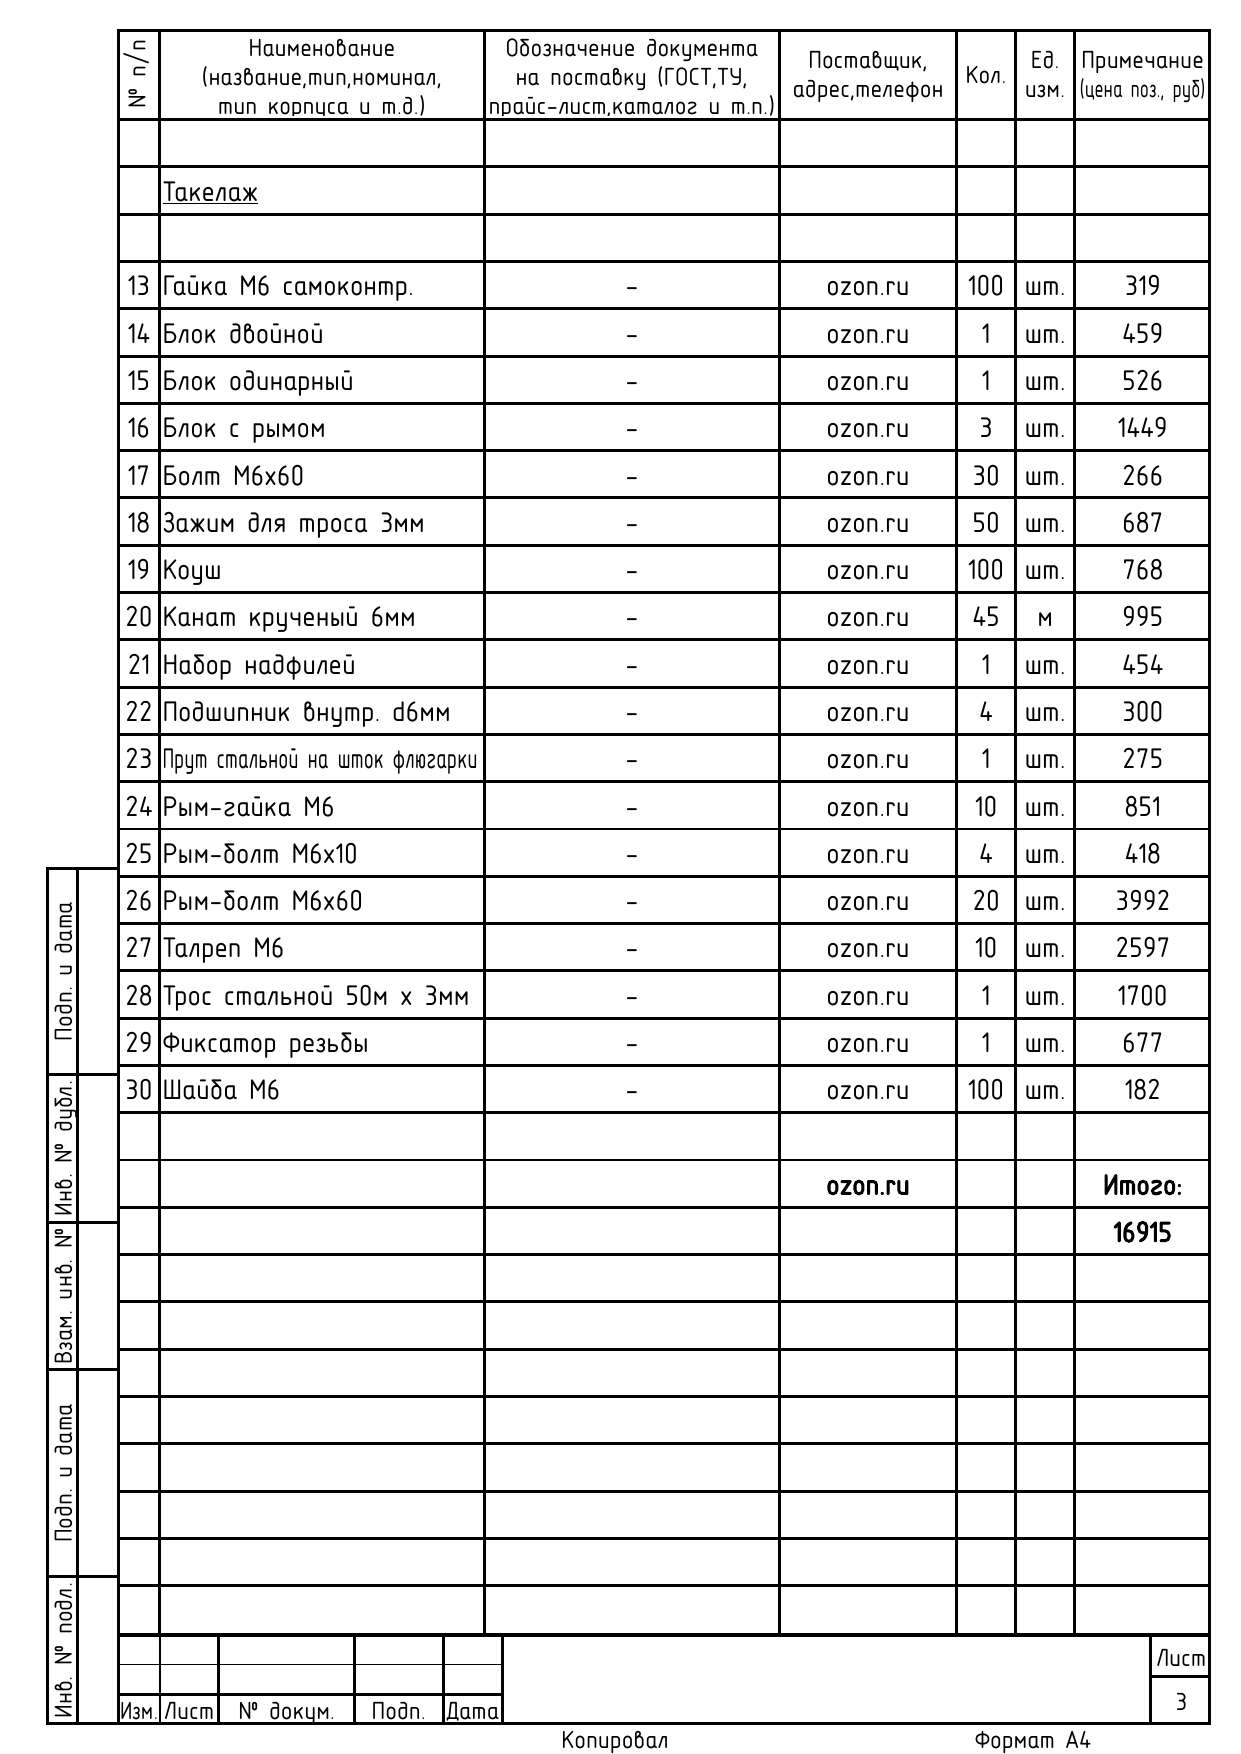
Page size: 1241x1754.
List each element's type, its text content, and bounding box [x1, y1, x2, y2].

table_cell [781, 1351, 955, 1395]
table_cell [1017, 121, 1073, 165]
table_cell - [486, 405, 778, 449]
table_cell шт. [1017, 452, 1073, 496]
table_cell [161, 1161, 483, 1206]
table_cell ozon.ru [781, 972, 955, 1017]
table_cell [486, 1114, 778, 1158]
table_cell - [486, 925, 778, 969]
table_cell Рым-болт М6х60 [161, 878, 483, 922]
table_cell Блок двойной [161, 310, 483, 354]
table_cell шт. [1017, 1020, 1073, 1064]
table_cell 45 [958, 594, 1014, 638]
table_cell шт. [1017, 736, 1073, 780]
table_cell Гайка М6 самоконтр. [161, 263, 483, 307]
table_cell [1017, 1351, 1073, 1395]
table_cell - [486, 594, 778, 638]
table_cell [958, 216, 1014, 260]
table_cell [781, 1587, 955, 1633]
table_cell [161, 1493, 483, 1537]
table_cell Трос стальной 50м x 3мм [161, 972, 483, 1017]
table_cell 3992 [1076, 878, 1211, 922]
table_cell [781, 121, 955, 165]
table_cell [161, 121, 483, 165]
table_header Примечание (цена поз., руб) [1076, 30, 1211, 118]
table_cell шт. [1017, 310, 1073, 354]
table_cell [119, 1209, 158, 1253]
table_cell ozon.ru [781, 499, 955, 544]
table_cell 100 [958, 1067, 1014, 1111]
table_cell - [486, 972, 778, 1017]
table_cell [1017, 1493, 1073, 1537]
table_cell 319 [1076, 263, 1211, 307]
table_cell [486, 216, 778, 260]
table_cell [781, 1445, 955, 1489]
table_cell 16915 [1076, 1209, 1211, 1253]
table_cell [486, 1398, 778, 1442]
table_cell 22 [118, 689, 158, 733]
table_cell [958, 1398, 1014, 1442]
table_cell ozon.ru [781, 594, 955, 638]
table_cell 29 [119, 1020, 158, 1064]
table_cell 1 [958, 358, 1014, 402]
table_cell 687 [1076, 499, 1211, 544]
table_cell [958, 1209, 1014, 1253]
table_cell шт. [1017, 689, 1073, 733]
table_cell [1076, 121, 1211, 165]
table_cell шт. [1017, 972, 1073, 1017]
table_cell 418 [1076, 830, 1211, 875]
table_cell 14 [118, 310, 158, 354]
table_cell Прут стальной на шток флюгарки [161, 736, 483, 780]
table_cell [119, 1256, 158, 1300]
table_cell ozon.ru [781, 830, 955, 875]
table_cell [119, 1493, 158, 1537]
table_cell Такелаж [161, 168, 483, 213]
table_cell 23 [118, 736, 158, 780]
table_cell [118, 121, 158, 165]
table_cell ozon.ru [781, 1067, 955, 1111]
table_cell - [486, 1020, 778, 1064]
table_cell [1017, 1445, 1073, 1489]
table_cell - [486, 358, 778, 402]
table_cell шт. [1017, 878, 1073, 922]
table_cell [119, 1398, 158, 1442]
table_cell 30 [958, 452, 1014, 496]
table_cell ozon.ru [781, 878, 955, 922]
table_cell шт. [1017, 263, 1073, 307]
table_cell [161, 216, 483, 260]
table_cell [1076, 1445, 1211, 1489]
table_cell [161, 1540, 483, 1584]
table_cell Блок с рымом [161, 405, 483, 449]
table_cell [161, 1256, 483, 1300]
table_header Кол. [958, 30, 1014, 118]
table_cell 21 [118, 641, 158, 686]
table_cell 18 [118, 499, 158, 544]
table_cell шт. [1017, 830, 1073, 875]
table_cell [958, 1493, 1014, 1537]
table_cell [781, 216, 955, 260]
table_cell шт. [1017, 1067, 1073, 1111]
table_header № п/п [118, 30, 158, 118]
table_cell - [486, 783, 778, 827]
table_cell 100 [958, 263, 1014, 307]
table_cell [1076, 216, 1211, 260]
table_cell [958, 1303, 1014, 1348]
table_cell [486, 1587, 778, 1633]
table_cell [958, 1161, 1014, 1206]
table_cell [781, 1540, 955, 1584]
table_cell 30 [119, 1067, 158, 1111]
table_cell 1 [958, 1020, 1014, 1064]
table_cell ozon.ru [781, 263, 955, 307]
table_cell 3 [958, 405, 1014, 449]
table_cell 1 [958, 641, 1014, 686]
table_cell [118, 168, 158, 213]
table_cell шт. [1017, 358, 1073, 402]
table_cell Болт М6x60 [161, 452, 483, 496]
table_cell 16 [118, 405, 158, 449]
table_cell [161, 1351, 483, 1395]
table_cell [119, 1114, 158, 1158]
table_cell ozon.ru [781, 1161, 955, 1206]
table_cell [119, 1540, 158, 1584]
table_cell Набор надфилей [161, 641, 483, 686]
table_cell [1076, 1303, 1211, 1348]
table_cell 13 [118, 263, 158, 307]
table_cell Рым-гайка М6 [161, 783, 483, 827]
table_cell ozon.ru [781, 310, 955, 354]
table_cell [781, 1114, 955, 1158]
table_cell Зажим для троса 3мм [161, 499, 483, 544]
table_cell 459 [1076, 310, 1211, 354]
table_cell [161, 1209, 483, 1253]
table_cell 17 [118, 452, 158, 496]
table_header Наименование (название,тип,номинал, тип корпуса и т.д.) [161, 30, 483, 118]
table_cell 26 [119, 878, 158, 922]
table_cell Блок одинарный [161, 358, 483, 402]
table_cell [1076, 1587, 1211, 1633]
table_cell ozon.ru [781, 641, 955, 686]
table_cell [958, 168, 1014, 213]
table_cell [119, 1161, 158, 1206]
table_cell [486, 1161, 778, 1206]
table_cell 100 [958, 547, 1014, 591]
table_header Обозначение документа на поставку (ГОСТ,ТУ, прайс-лист,каталог и т.п.) [486, 30, 778, 118]
table_cell [486, 1493, 778, 1537]
table_cell [119, 1445, 158, 1489]
table_cell 1 [958, 972, 1014, 1017]
table_cell Подшипник внутр. d6мм [161, 689, 483, 733]
table_cell Фиксатор резьбы [161, 1020, 483, 1064]
table_cell [958, 1114, 1014, 1158]
table_cell - [486, 310, 778, 354]
table_cell [161, 1445, 483, 1489]
table_cell [958, 121, 1014, 165]
table_cell [781, 1209, 955, 1253]
table_cell [781, 1398, 955, 1442]
table_cell [781, 1493, 955, 1537]
table_cell - [486, 1067, 778, 1111]
table_cell [1076, 1256, 1211, 1300]
table_cell [1017, 1540, 1073, 1584]
table_cell [958, 1540, 1014, 1584]
table_cell - [486, 736, 778, 780]
table_cell ozon.ru [781, 736, 955, 780]
table_cell [486, 1209, 778, 1253]
table_cell [958, 1587, 1014, 1633]
table_cell [781, 1256, 955, 1300]
table_cell 1700 [1076, 972, 1211, 1017]
table_cell [1017, 1114, 1073, 1158]
table_cell 4 [958, 689, 1014, 733]
table_cell [1017, 1587, 1073, 1633]
table_cell 20 [118, 594, 158, 638]
table_cell Талреп М6 [161, 925, 483, 969]
table_cell [486, 1445, 778, 1489]
table_cell 4 [958, 830, 1014, 875]
table_cell [161, 1114, 483, 1158]
table_cell [1076, 1398, 1211, 1442]
table_cell [119, 1303, 158, 1348]
table_cell 10 [958, 783, 1014, 827]
table_cell ozon.ru [781, 689, 955, 733]
table_cell 275 [1076, 736, 1211, 780]
table_cell 19 [118, 547, 158, 591]
table_cell Канат крученый 6мм [161, 594, 483, 638]
table_cell [1076, 1540, 1211, 1584]
table_cell [781, 168, 955, 213]
table_cell Шайба М6 [161, 1067, 483, 1111]
table_cell - [486, 547, 778, 591]
table_cell 454 [1076, 641, 1211, 686]
table_cell [1017, 1256, 1073, 1300]
table_cell ozon.ru [781, 452, 955, 496]
table_cell 1449 [1076, 405, 1211, 449]
table_cell [1017, 1209, 1073, 1253]
table_cell - [486, 689, 778, 733]
table_cell ozon.ru [781, 925, 955, 969]
table_cell [161, 1398, 483, 1442]
table_cell шт. [1017, 547, 1073, 591]
table_cell - [486, 830, 778, 875]
table_cell [486, 1540, 778, 1584]
table_cell [161, 1587, 483, 1633]
table_cell ozon.ru [781, 783, 955, 827]
table_cell [161, 1303, 483, 1348]
table_cell 995 [1076, 594, 1211, 638]
table_cell [958, 1256, 1014, 1300]
table_cell - [486, 263, 778, 307]
table_cell шт. [1017, 925, 1073, 969]
table_cell 768 [1076, 547, 1211, 591]
table_cell [486, 121, 778, 165]
table_cell [958, 1351, 1014, 1395]
table_cell шт. [1017, 405, 1073, 449]
table_cell 182 [1076, 1067, 1211, 1111]
table_cell ozon.ru [781, 547, 955, 591]
table_cell ozon.ru [781, 405, 955, 449]
table_cell 28 [119, 972, 158, 1017]
table_cell 266 [1076, 452, 1211, 496]
table_cell [1076, 1493, 1211, 1537]
table_cell [781, 1303, 955, 1348]
table_cell 50 [958, 499, 1014, 544]
table_cell [958, 1445, 1014, 1489]
table_cell 2597 [1076, 925, 1211, 969]
table_cell [1017, 216, 1073, 260]
table_cell [486, 1256, 778, 1300]
table_cell - [486, 641, 778, 686]
table_cell 1 [958, 736, 1014, 780]
table_cell ozon.ru [781, 1020, 955, 1064]
table_cell - [486, 452, 778, 496]
table_cell [486, 1303, 778, 1348]
table_cell м [1017, 594, 1073, 638]
table_cell Рым-болт М6х10 [161, 830, 483, 875]
table_cell Коуш [161, 547, 483, 591]
table_cell [486, 168, 778, 213]
table_cell 15 [118, 358, 158, 402]
table_cell 10 [958, 925, 1014, 969]
table_cell шт. [1017, 499, 1073, 544]
table_cell шт. [1017, 783, 1073, 827]
table_cell [1076, 1114, 1211, 1158]
table_cell 851 [1076, 783, 1211, 827]
table_header Поставщик, адрес,телефон [781, 30, 955, 118]
table_cell [1017, 1303, 1073, 1348]
table_cell [1076, 168, 1211, 213]
table_cell - [486, 499, 778, 544]
table_cell шт. [1017, 641, 1073, 686]
table_cell Итого: [1076, 1161, 1211, 1206]
table_cell 20 [958, 878, 1014, 922]
table_cell [1076, 1351, 1211, 1395]
table_cell 526 [1076, 358, 1211, 402]
table_cell [119, 1351, 158, 1395]
table_cell 677 [1076, 1020, 1211, 1064]
table_cell 1 [958, 310, 1014, 354]
table_cell [486, 1351, 778, 1395]
table_cell ozon.ru [781, 358, 955, 402]
table_cell 25 [118, 830, 158, 875]
table_header Ед. изм. [1017, 30, 1073, 118]
table_cell [1017, 168, 1073, 213]
table_cell 27 [119, 925, 158, 969]
table_cell [1017, 1398, 1073, 1442]
table_cell [118, 216, 158, 260]
table_cell 300 [1076, 689, 1211, 733]
table_cell - [486, 878, 778, 922]
table_cell 24 [118, 783, 158, 827]
table_cell [1017, 1161, 1073, 1206]
table_cell [119, 1587, 158, 1633]
